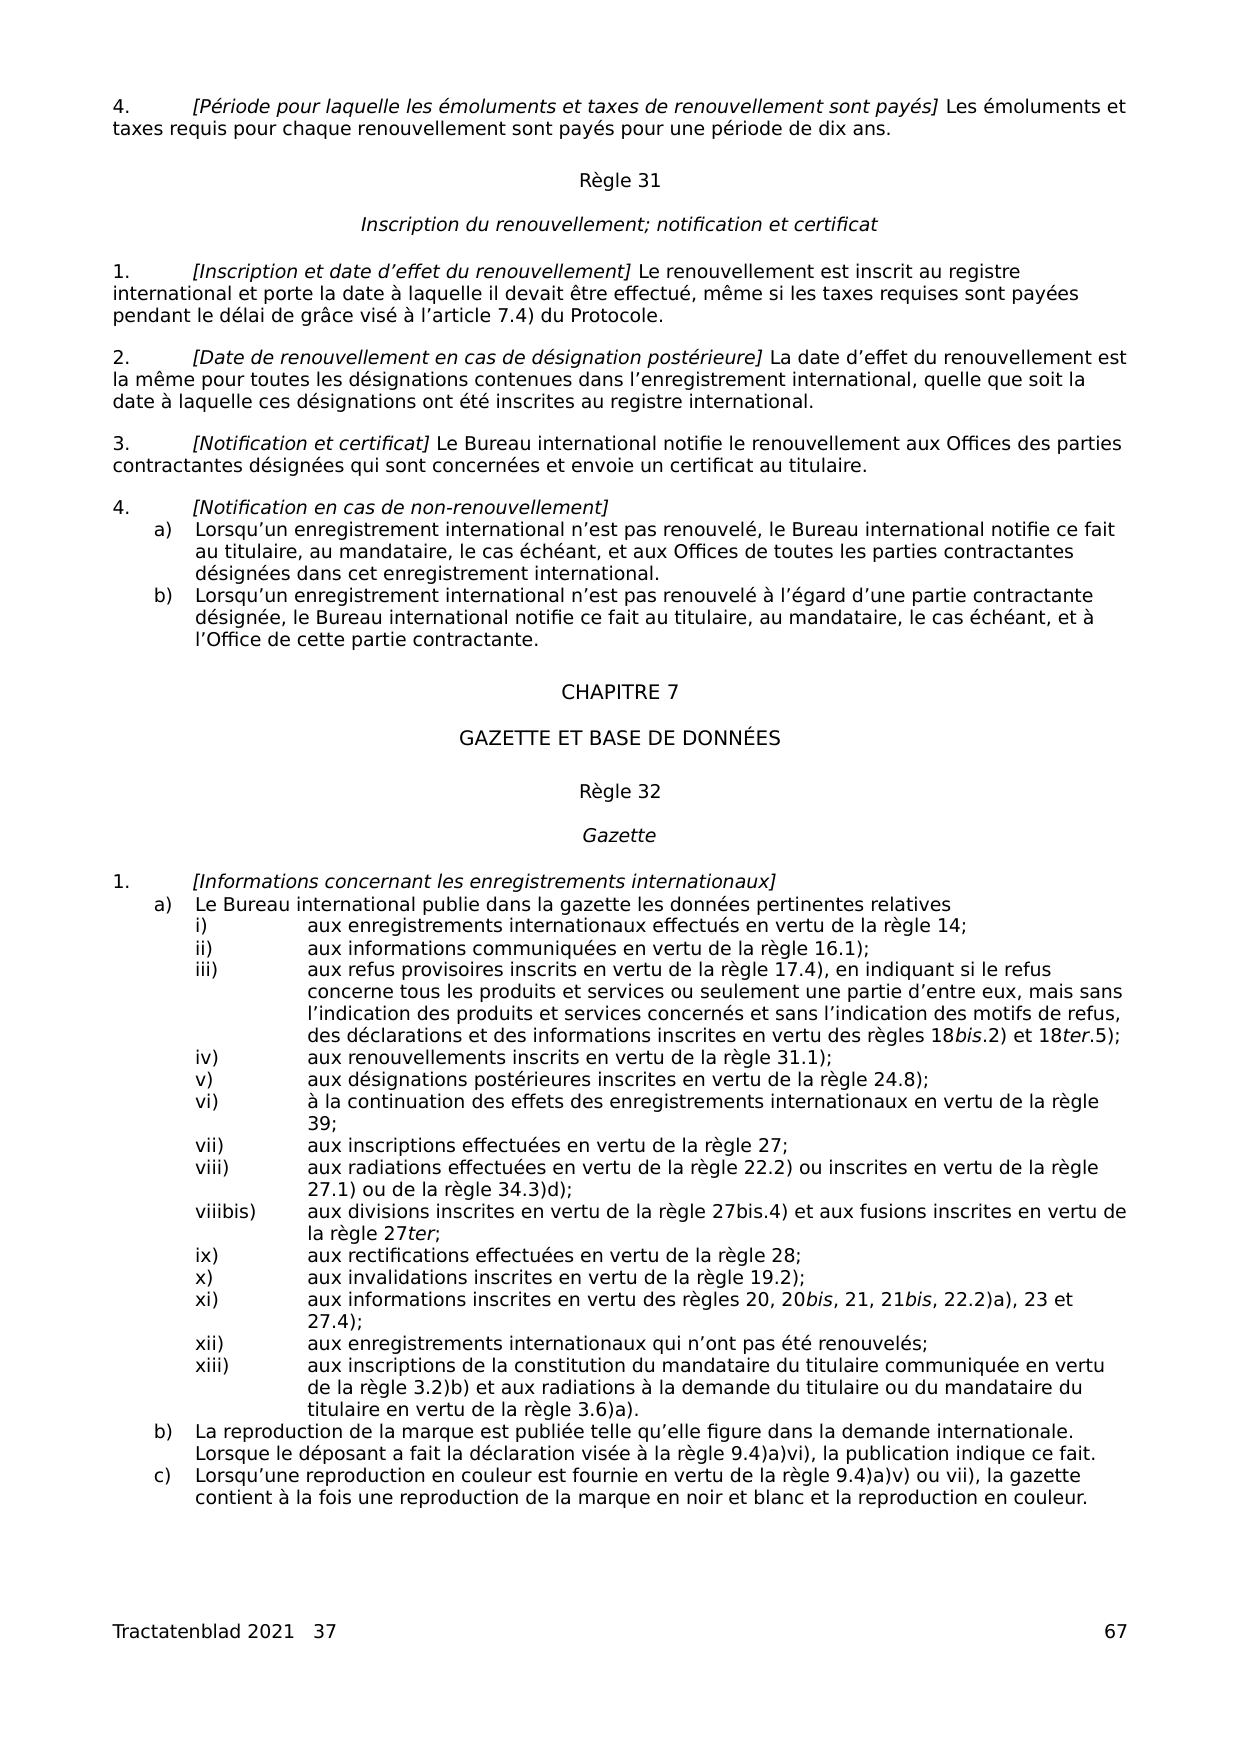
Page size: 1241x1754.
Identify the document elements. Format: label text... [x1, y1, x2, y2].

text xi) aux informations inscrites en vertu des règles 20, 20bis, 21, 21bis, 22.2)a), 23 et 27.4); [195, 1289, 1128, 1333]
text 1. [Informations concernant les enregistrements internationaux] [112, 871, 1128, 893]
text viii) aux radiations effectuées en vertu de la règle 22.2) ou inscrites en vertu de la règle 27.1) ou de la règle 34.3)d); [195, 1157, 1128, 1201]
text x) aux invalidations inscrites en vertu de la règle 19.2); [195, 1267, 1128, 1289]
text a) Le Bureau international publie dans la gazette les données pertinentes relatives [153, 893, 1128, 915]
subtitle Règle 31 Inscription du renouvellement; notification et certificat [112, 170, 1128, 236]
text 1. [Inscription et date d’effet du renouvellement] Le renouvellement est inscrit au registre international et porte la date à laquelle il devait être effectué, même si les taxes requises sont payées pendant le délai de grâce visé à l’article 7.4) du Protocole. [112, 261, 1128, 327]
text 4. [Période pour laquelle les émoluments et taxes de renouvellement sont payés] Les émoluments et taxes requis pour chaque renouvellement sont payés pour une période de dix ans. [112, 96, 1128, 140]
text b) Lorsqu’un enregistrement international n’est pas renouvelé à l’égard d’une partie contractante désignée, le Bureau international notifie ce fait au titulaire, au mandataire, le cas échéant, et à l’Office de cette partie contractante. [153, 584, 1128, 651]
subtitle CHAPITRE 7 GAZETTE ET BASE DE DONNÉES [112, 681, 1128, 751]
text xii) aux enregistrements internationaux qui n’ont pas été renouvelés; [195, 1333, 1128, 1355]
text vi) à la continuation des effets des enregistrements internationaux en vertu de la règle 39; [195, 1091, 1128, 1135]
text iv) aux renouvellements inscrits en vertu de la règle 31.1); [195, 1047, 1128, 1069]
text v) aux désignations postérieures inscrites en vertu de la règle 24.8); [195, 1069, 1128, 1091]
text a) Lorsqu’un enregistrement international n’est pas renouvelé, le Bureau international notifie ce fait au titulaire, au mandataire, le cas échéant, et aux Offices de toutes les parties contractantes désignées dans cet enregistrement international. [153, 519, 1128, 584]
text vii) aux inscriptions effectuées en vertu de la règle 27; [195, 1135, 1128, 1157]
subtitle Règle 32 Gazette [112, 781, 1128, 846]
text c) Lorsqu’une reproduction en couleur est fournie en vertu de la règle 9.4)a)v) ou vii), la gazette contient à la fois une reproduction de la marque en noir et blanc et la reproduction en couleur. [153, 1465, 1128, 1509]
text 4. [Notification en cas de non-renouvellement] [112, 497, 1128, 519]
text b) La reproduction de la marque est publiée telle qu’elle figure dans la demande internationale. Lorsque le déposant a fait la déclaration visée à la règle 9.4)a)vi), la publication indique ce fait. [153, 1421, 1128, 1465]
text 3. [Notification et certificat] Le Bureau international notifie le renouvellement aux Offices des parties contractantes désignées qui sont concernées et envoie un certificat au titulaire. [112, 433, 1128, 477]
text 2. [Date de renouvellement en cas de désignation postérieure] La date d’effet du renouvellement est la même pour toutes les désignations contenues dans l’enregistrement international, quelle que soit la date à laquelle ces désignations ont été inscrites au registre international. [112, 347, 1128, 413]
text iii) aux refus provisoires inscrits en vertu de la règle 17.4), en indiquant si le refus concerne tous les produits et services ou seulement une partie d’entre eux, mais sans l’indication des produits et services concernés et sans l’indication des motifs de refus, des déclarations et des informations inscrites en vertu des règles 18bis.2) et 18ter.5); [195, 959, 1128, 1047]
text i) aux enregistrements internationaux effectués en vertu de la règle 14; [195, 915, 1128, 937]
text xiii) aux inscriptions de la constitution du mandataire du titulaire communiquée en vertu de la règle 3.2)b) et aux radiations à la demande du titulaire ou du mandataire du titulaire en vertu de la règle 3.6)a). [195, 1355, 1128, 1421]
text ix) aux rectifications effectuées en vertu de la règle 28; [195, 1245, 1128, 1267]
text viiibis) aux divisions inscrites en vertu de la règle 27bis.4) et aux fusions inscrites en vertu de la règle 27ter; [195, 1201, 1128, 1245]
text ii) aux informations communiquées en vertu de la règle 16.1); [195, 937, 1128, 959]
